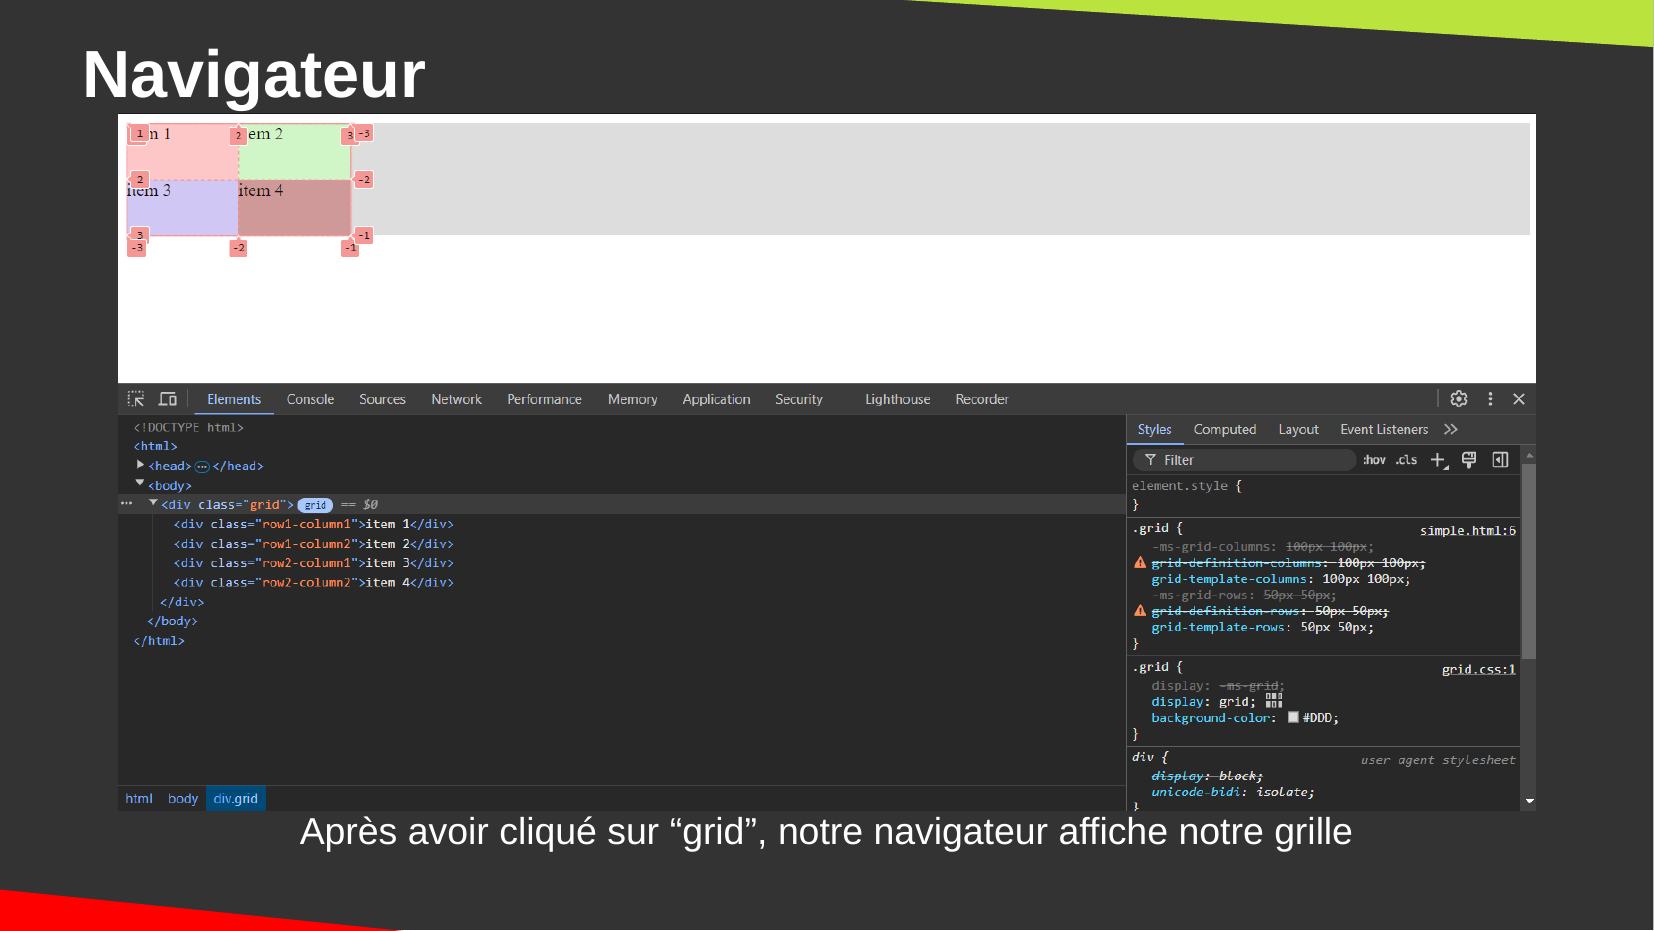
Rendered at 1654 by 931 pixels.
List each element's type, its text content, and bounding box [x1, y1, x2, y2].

title Navigateur [82, 37, 1571, 114]
picture [118, 113, 1536, 803]
text_box [0, 889, 404, 931]
text_box [904, 0, 1654, 48]
text_box Après avoir cliqué sur “grid”, notre navigateur affiche notre grille [118, 803, 1536, 879]
